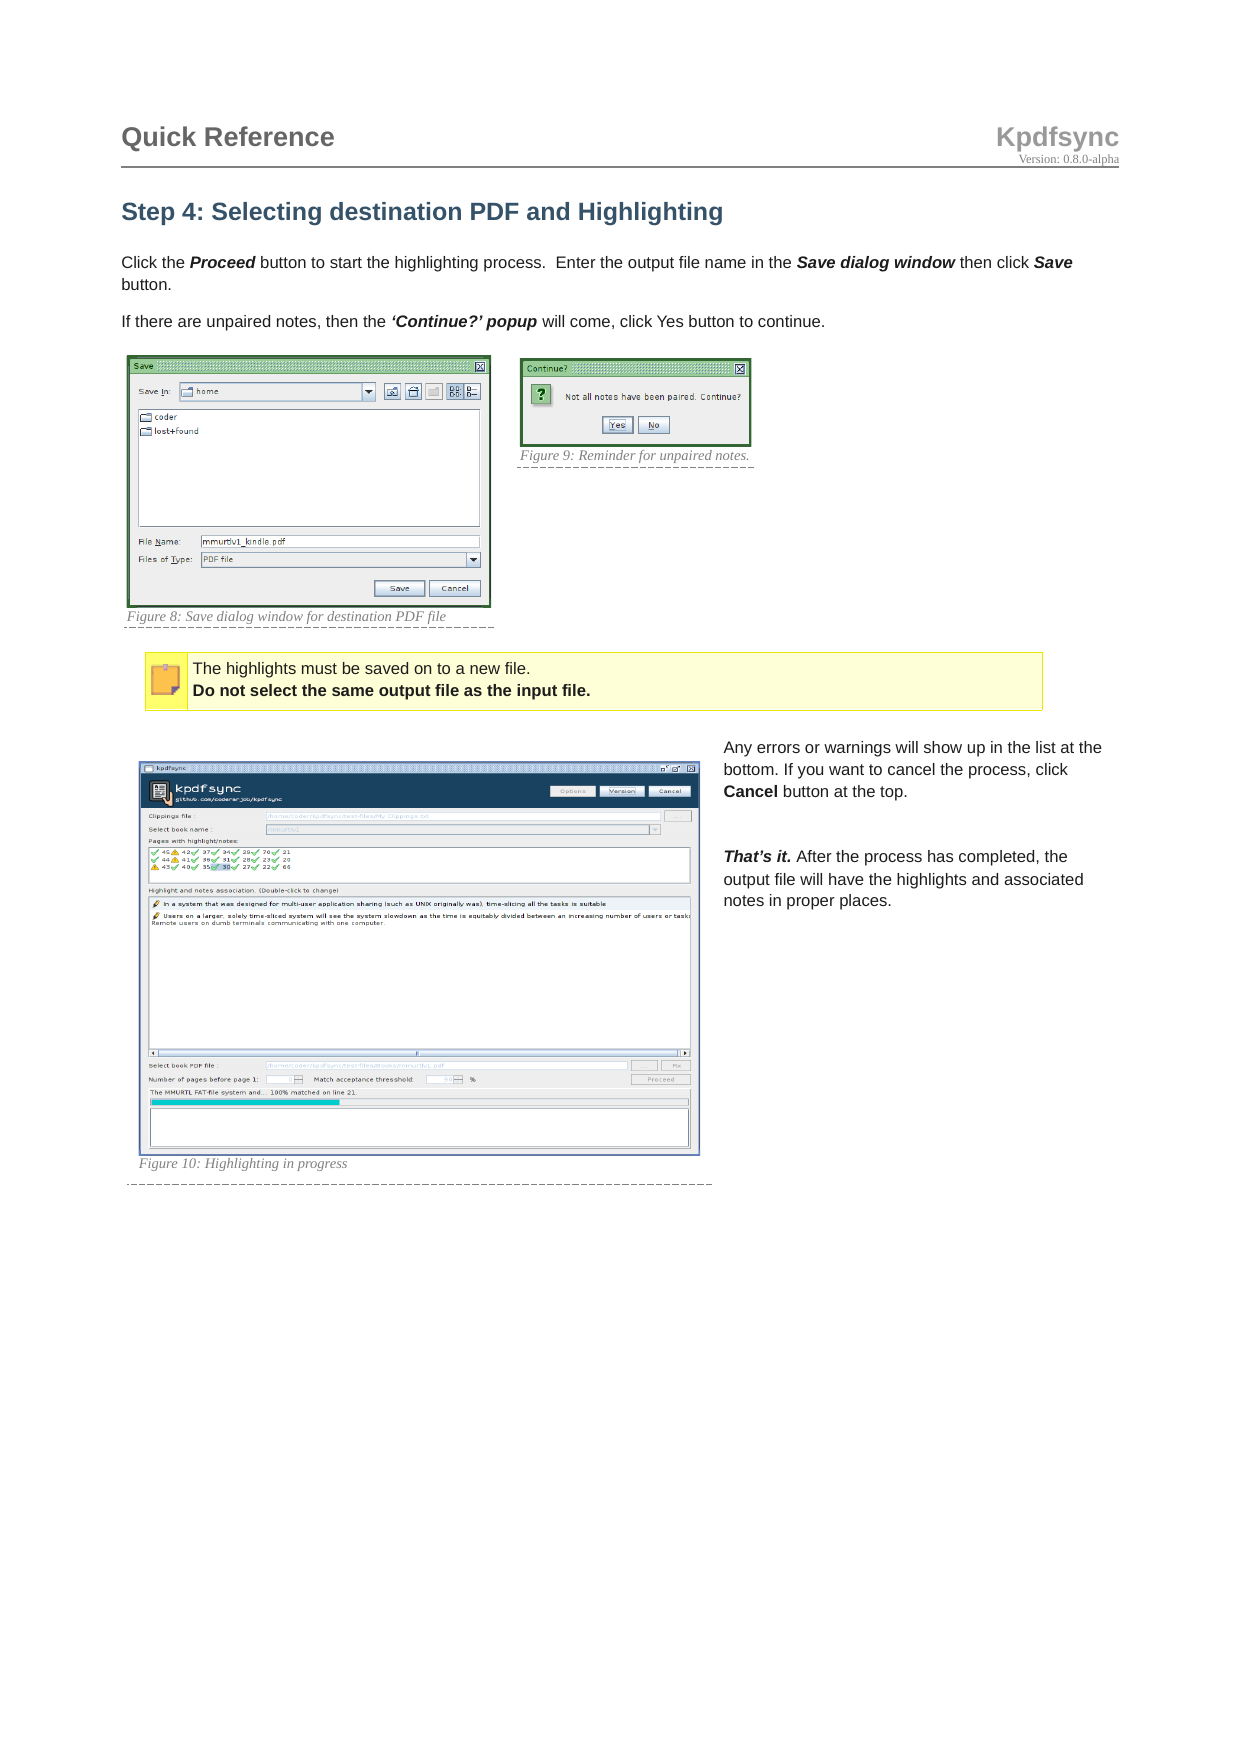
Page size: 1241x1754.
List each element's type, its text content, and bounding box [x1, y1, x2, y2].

text Click the Proceed button to start the highlighting process. Enter the output file name in the Save dialog window then click Save button. [121, 253, 1119, 294]
table_header The highlights must be saved on to a new file. Do not select the same output file as the input file. [188, 653, 1042, 709]
subtitle Step 4: Selecting destination PDF and Highlighting [121, 197, 1119, 225]
text If there are unpaired notes, then the ‘Continue?’ popup will come, click Yes button to continue. [121, 311, 1119, 331]
table_header Any errors or warnings will show up in the list at the bottom. If you want to cancel the process, click Cancel button at the top. That’s it. After the process has completed, the output file will have the highlights and associated notes in proper places. [718, 732, 1119, 1189]
text Figure 8: Save dialog window for destination PDF file [127, 608, 491, 624]
table_header [146, 653, 187, 709]
picture [150, 664, 182, 695]
picture [519, 358, 752, 447]
picture [138, 761, 701, 1156]
text Figure 9: Reminder for unpaired notes. [520, 447, 751, 464]
picture [126, 355, 492, 608]
table_header [121, 732, 718, 1189]
